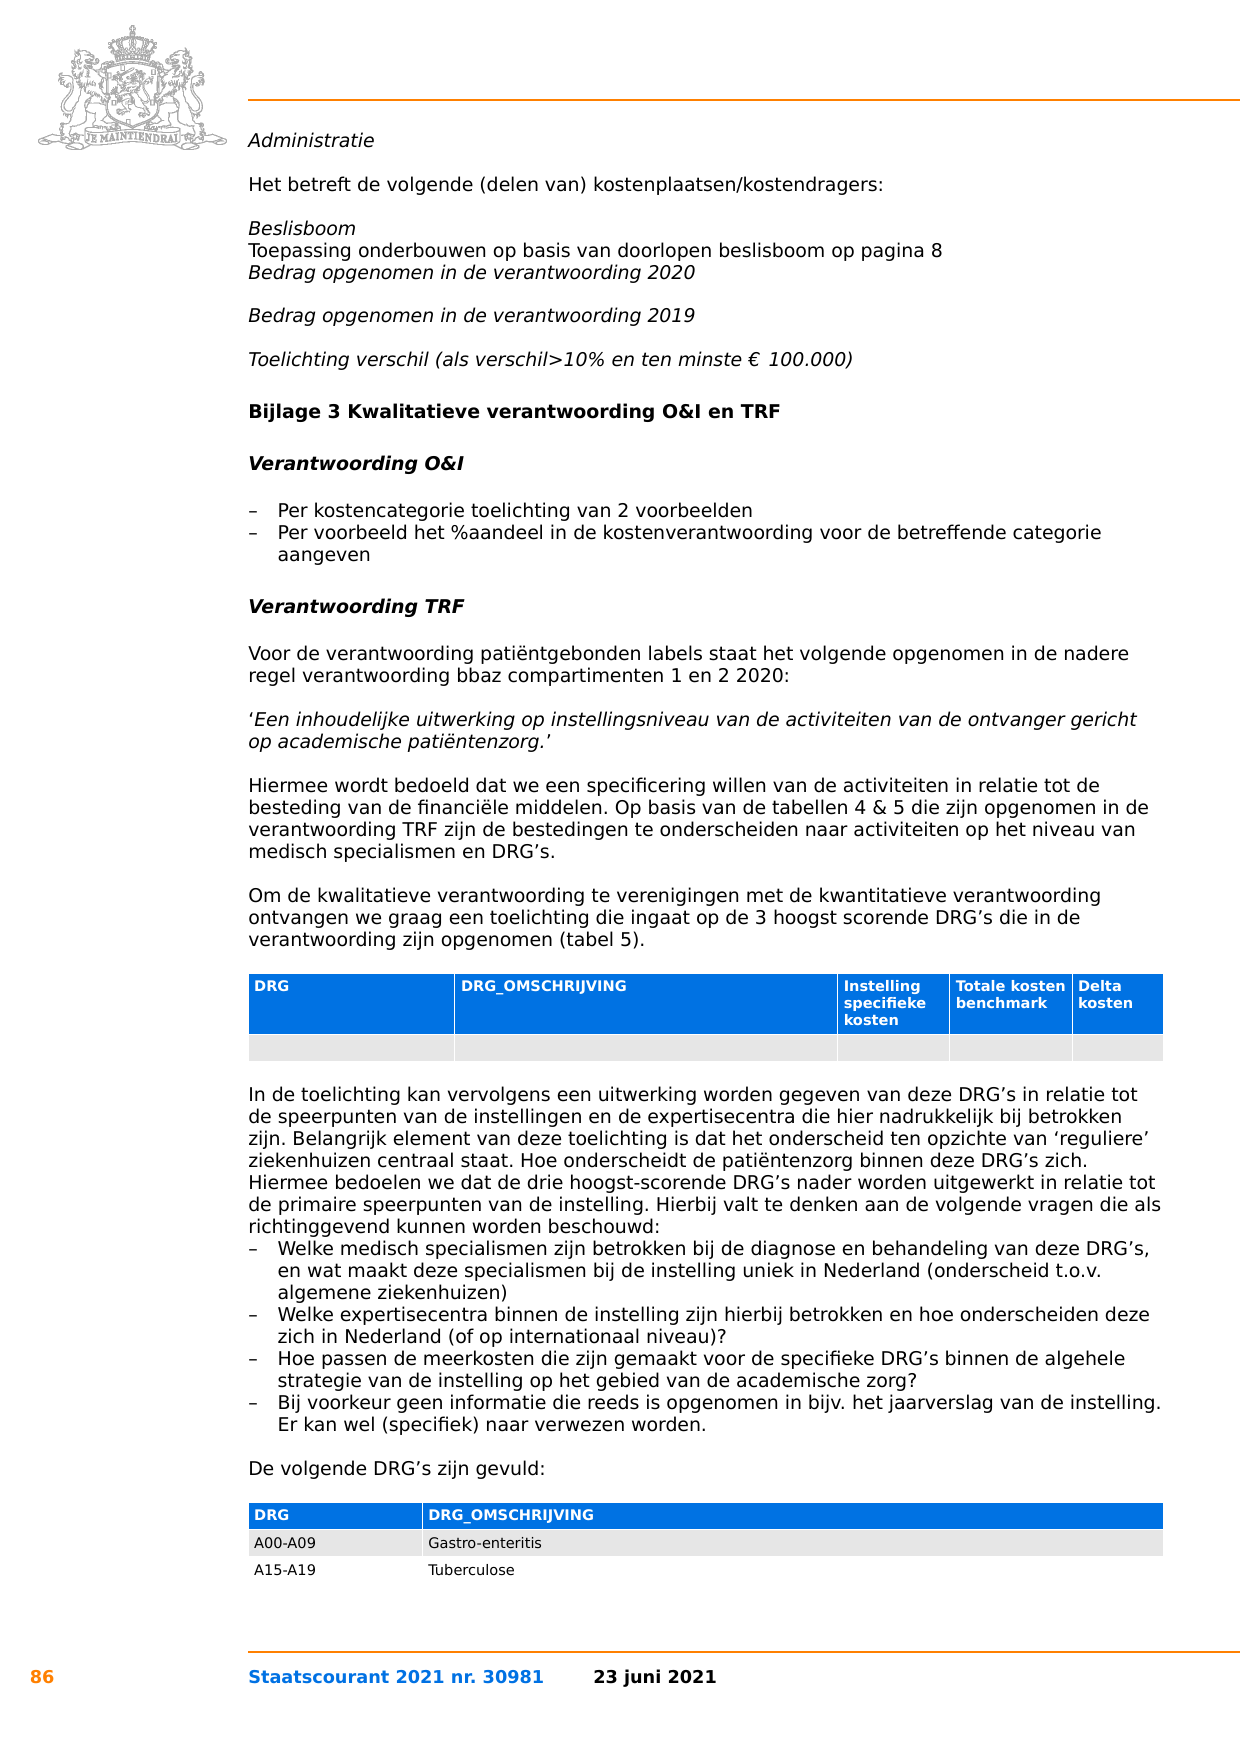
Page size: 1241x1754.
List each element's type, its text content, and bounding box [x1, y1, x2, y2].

text ‘Een inhoudelijke uitwerking op instellingsniveau van de activiteiten van de ontvanger gericht op academische patiëntenzorg.’ [248, 709, 1163, 753]
table_cell A15-A19 [249, 1557, 422, 1584]
text De volgende DRG’s zijn gevuld: [248, 1458, 1163, 1479]
text Toepassing onderbouwen op basis van doorlopen beslisboom op pagina 8 [248, 239, 1163, 262]
text Om de kwalitatieve verantwoording te verenigingen met de kwantitatieve verantwoording ontvangen we graag een toelichting die ingaat op de 3 hoogst scorende DRG’s die in de verantwoording zijn opgenomen (tabel 5). [248, 884, 1163, 951]
text – Bij voorkeur geen informatie die reeds is opgenomen in bijv. het jaarverslag van de instelling. Er kan wel (specifiek) naar verwezen worden. [248, 1392, 1163, 1436]
text Voor de verantwoording patiëntgebonden labels staat het volgende opgenomen in de nadere regel verantwoording bbaz compartimenten 1 en 2 2020: [248, 643, 1163, 687]
table_cell [1073, 1035, 1163, 1061]
text In de toelichting kan vervolgens een uitwerking worden gegeven van deze DRG’s in relatie tot de speerpunten van de instellingen en de expertisecentra die hier nadrukkelijk bij betrokken zijn. Belangrijk element van deze toelichting is dat het onderscheid ten opzichte van ‘reguliere’ ziekenhuizen centraal staat. Hoe onderscheidt de patiëntenzorg binnen deze DRG’s zich. Hiermee bedoelen we dat de drie hoogst-scorende DRG’s nader worden uitgewerkt in relatie tot de primaire speerpunten van de instelling. Hierbij valt te denken aan de volgende vragen die als richtinggevend kunnen worden beschouwd: [248, 1084, 1163, 1238]
text Bedrag opgenomen in de verantwoording 2020 [248, 262, 1163, 283]
table_cell [838, 1035, 949, 1061]
text Hiermee wordt bedoeld dat we een specificering willen van de activiteiten in relatie tot de besteding van de financiële middelen. Op basis van de tabellen 4 & 5 die zijn opgenomen in de verantwoording TRF zijn de bestedingen te onderscheiden naar activiteiten op het niveau van medisch specialismen en DRG’s. [248, 775, 1163, 863]
table_header DRG_OMSCHRIJVING [455, 974, 837, 1034]
table_header DRG_OMSCHRIJVING [423, 1503, 1163, 1529]
text Bedrag opgenomen in de verantwoording 2019 [248, 305, 1163, 327]
table_header DRG [249, 974, 454, 1034]
table_header Delta kosten [1073, 974, 1163, 1034]
text Beslisboom [248, 218, 1163, 239]
text – Per kostencategorie toelichting van 2 voorbeelden [248, 500, 1163, 522]
subtitle Verantwoording O&I [248, 453, 1163, 475]
text – Welke medisch specialismen zijn betrokken bij de diagnose en behandeling van deze DRG’s, en wat maakt deze specialismen bij de instelling uniek in Nederland (onderscheid t.o.v. algemene ziekenhuizen) [248, 1238, 1163, 1304]
subtitle Bijlage 3 Kwalitatieve verantwoording O&I en TRF [248, 401, 1163, 423]
table_header Instelling specifieke kosten [838, 974, 949, 1034]
table_cell A00-A09 [249, 1530, 422, 1556]
text – Hoe passen de meerkosten die zijn gemaakt voor de specifieke DRG’s binnen de algehele strategie van de instelling op het gebied van de academische zorg? [248, 1348, 1163, 1392]
table_header DRG [249, 1503, 422, 1529]
subtitle Administratie [248, 130, 1163, 152]
table_header Totale kosten benchmark [950, 974, 1072, 1034]
text – Welke expertisecentra binnen de instelling zijn hierbij betrokken en hoe onderscheiden deze zich in Nederland (of op internationaal niveau)? [248, 1304, 1163, 1348]
table_cell [455, 1035, 837, 1061]
table_cell [249, 1035, 454, 1061]
text Het betreft de volgende (delen van) kostenplaatsen/kostendragers: [248, 174, 1163, 196]
picture [38, 25, 227, 150]
text – Per voorbeeld het %aandeel in de kostenverantwoording voor de betreffende categorie aangeven [248, 522, 1163, 566]
text Toelichting verschil (als verschil>10% en ten minste € 100.000) [248, 349, 1163, 371]
table_cell Tuberculose [423, 1557, 1163, 1584]
table_cell [950, 1035, 1072, 1061]
subtitle Verantwoording TRF [248, 596, 1163, 618]
table_cell Gastro-enteritis [423, 1530, 1163, 1556]
